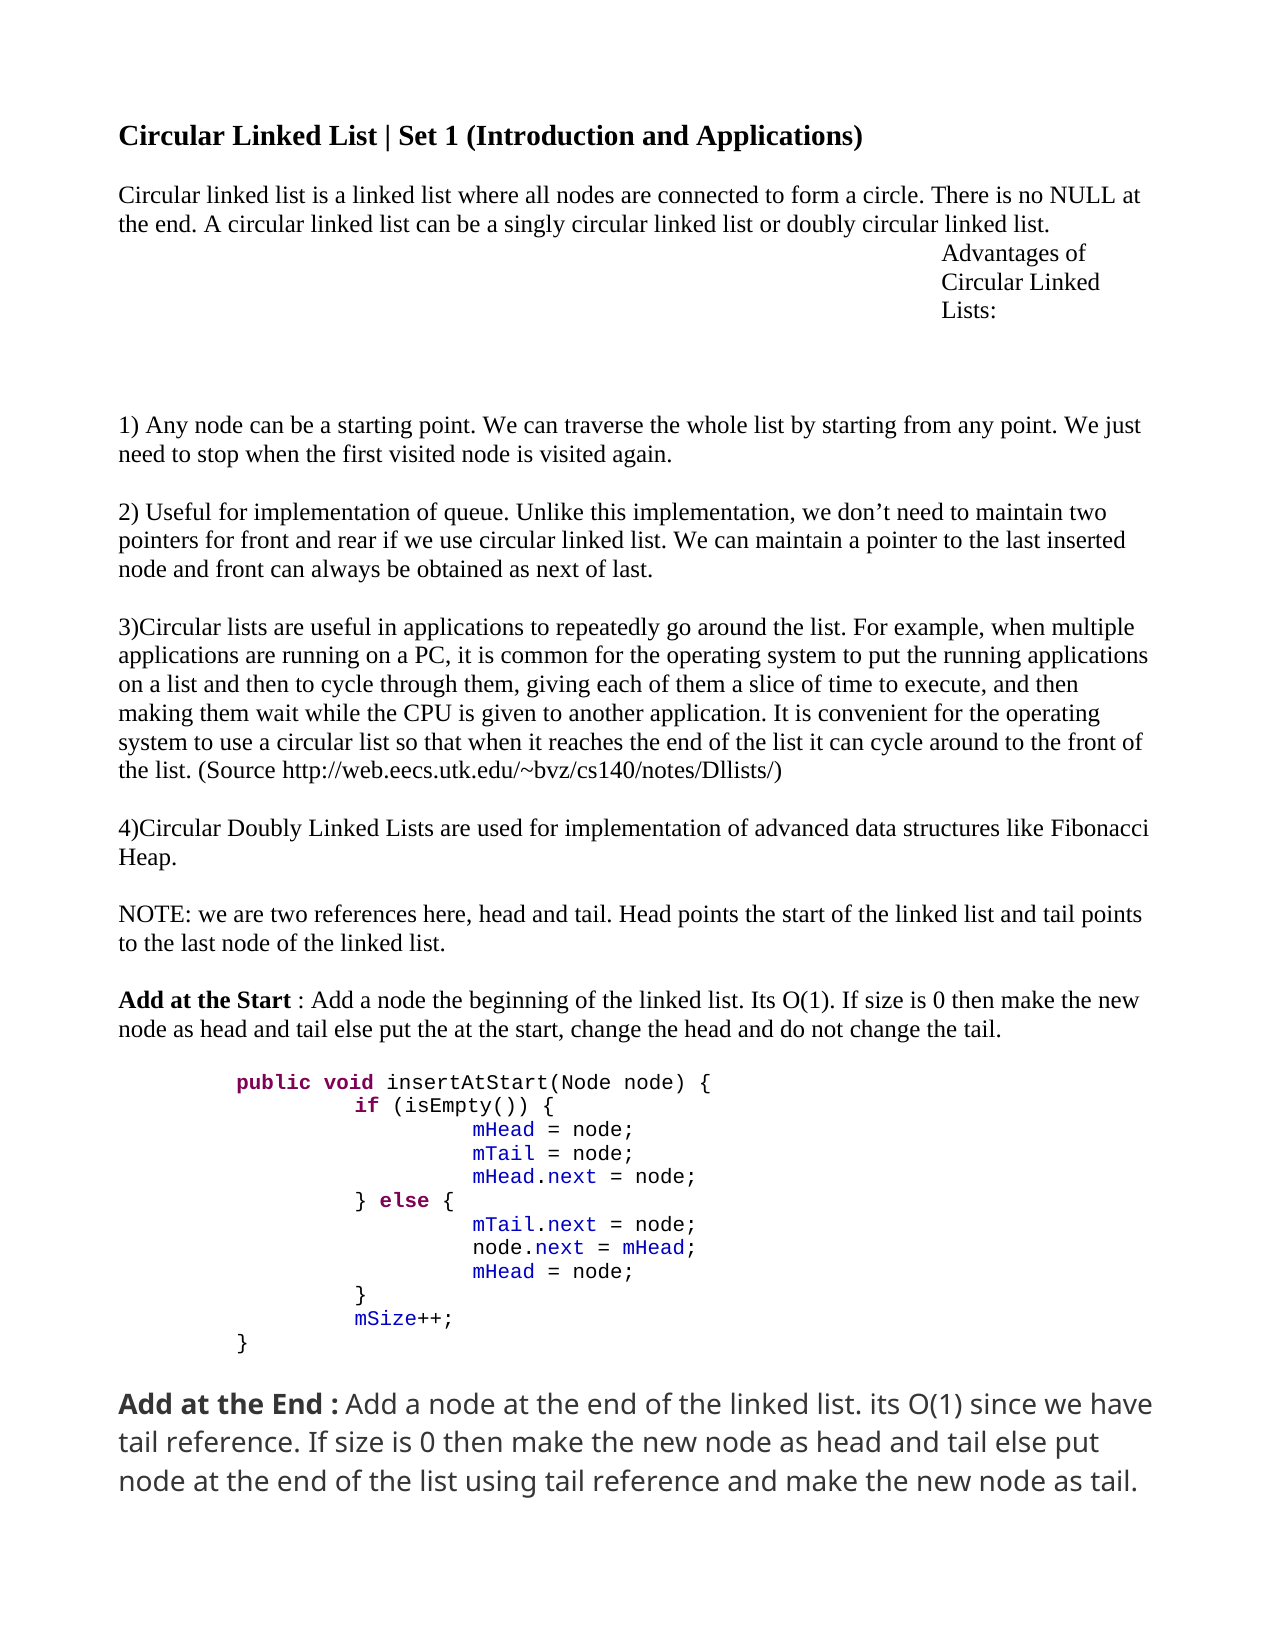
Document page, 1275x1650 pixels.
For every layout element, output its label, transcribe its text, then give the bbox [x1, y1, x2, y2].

text mTail.next = node; [118, 1213, 1157, 1237]
text Add at the End : Add a node at the end of the linked list. its O(1) since we have tail ref­er­ence. If size is 0 then make the new node as head and tail else put node at the end of the list using tail ref­er­ence and make the new node as tail. [118, 1384, 1157, 1499]
text Advantages of Circular Linked Lists: [118, 238, 1157, 353]
text Add at the Start : Add a node the begin­ning of the linked list. Its O(1). If size is 0 then make the new node as head and tail else put the at the start, change the head and do not change the tail. [118, 985, 1157, 1043]
text mHead = node; [118, 1261, 1157, 1284]
text if (isEmpty()) { [118, 1095, 1157, 1119]
text node.next = mHead; [118, 1237, 1157, 1261]
text 4)Circular Doubly Linked Lists are used for implementation of advanced data structures like Fibonacci Heap. [118, 813, 1157, 870]
text 3)Circular lists are useful in applications to repeatedly go around the list. For example, when multiple applications are running on a PC, it is common for the operating system to put the running applications on a list and then to cycle through them, giving each of them a slice of time to execute, and then making them wait while the CPU is given to another application. It is convenient for the operating system to use a circular list so that when it reaches the end of the list it can cycle around to the front of the list. (Source http://web.eecs.utk.edu/~bvz/cs140/notes/Dllists/) [118, 612, 1157, 784]
text Circular Linked List | Set 1 (Introduction and Applications) [118, 118, 1157, 152]
text mTail = node; [118, 1143, 1157, 1166]
text Circular linked list is a linked list where all nodes are connected to form a circle. There is no NULL at the end. A circular linked list can be a singly circular linked list or doubly circular linked list. [118, 180, 1157, 238]
text mHead.next = node; [118, 1166, 1157, 1190]
text mHead = node; [118, 1119, 1157, 1143]
text } [118, 1332, 1157, 1355]
text NOTE: we are two ref­er­ences here, head and tail. Head points the start of the linked list and tail points to the last node of the linked list. [118, 899, 1157, 957]
text 1) Any node can be a starting point. We can traverse the whole list by starting from any point. We just need to stop when the first visited node is visited again. [118, 410, 1157, 468]
text public void insertAtStart(Node node) { [118, 1072, 1157, 1095]
text mSize++; [118, 1308, 1157, 1332]
text } [118, 1284, 1157, 1308]
text } else { [118, 1190, 1157, 1213]
text 2) Useful for implementation of queue. Unlike this implementation, we don’t need to maintain two pointers for front and rear if we use circular linked list. We can maintain a pointer to the last inserted node and front can always be obtained as next of last. [118, 497, 1157, 583]
